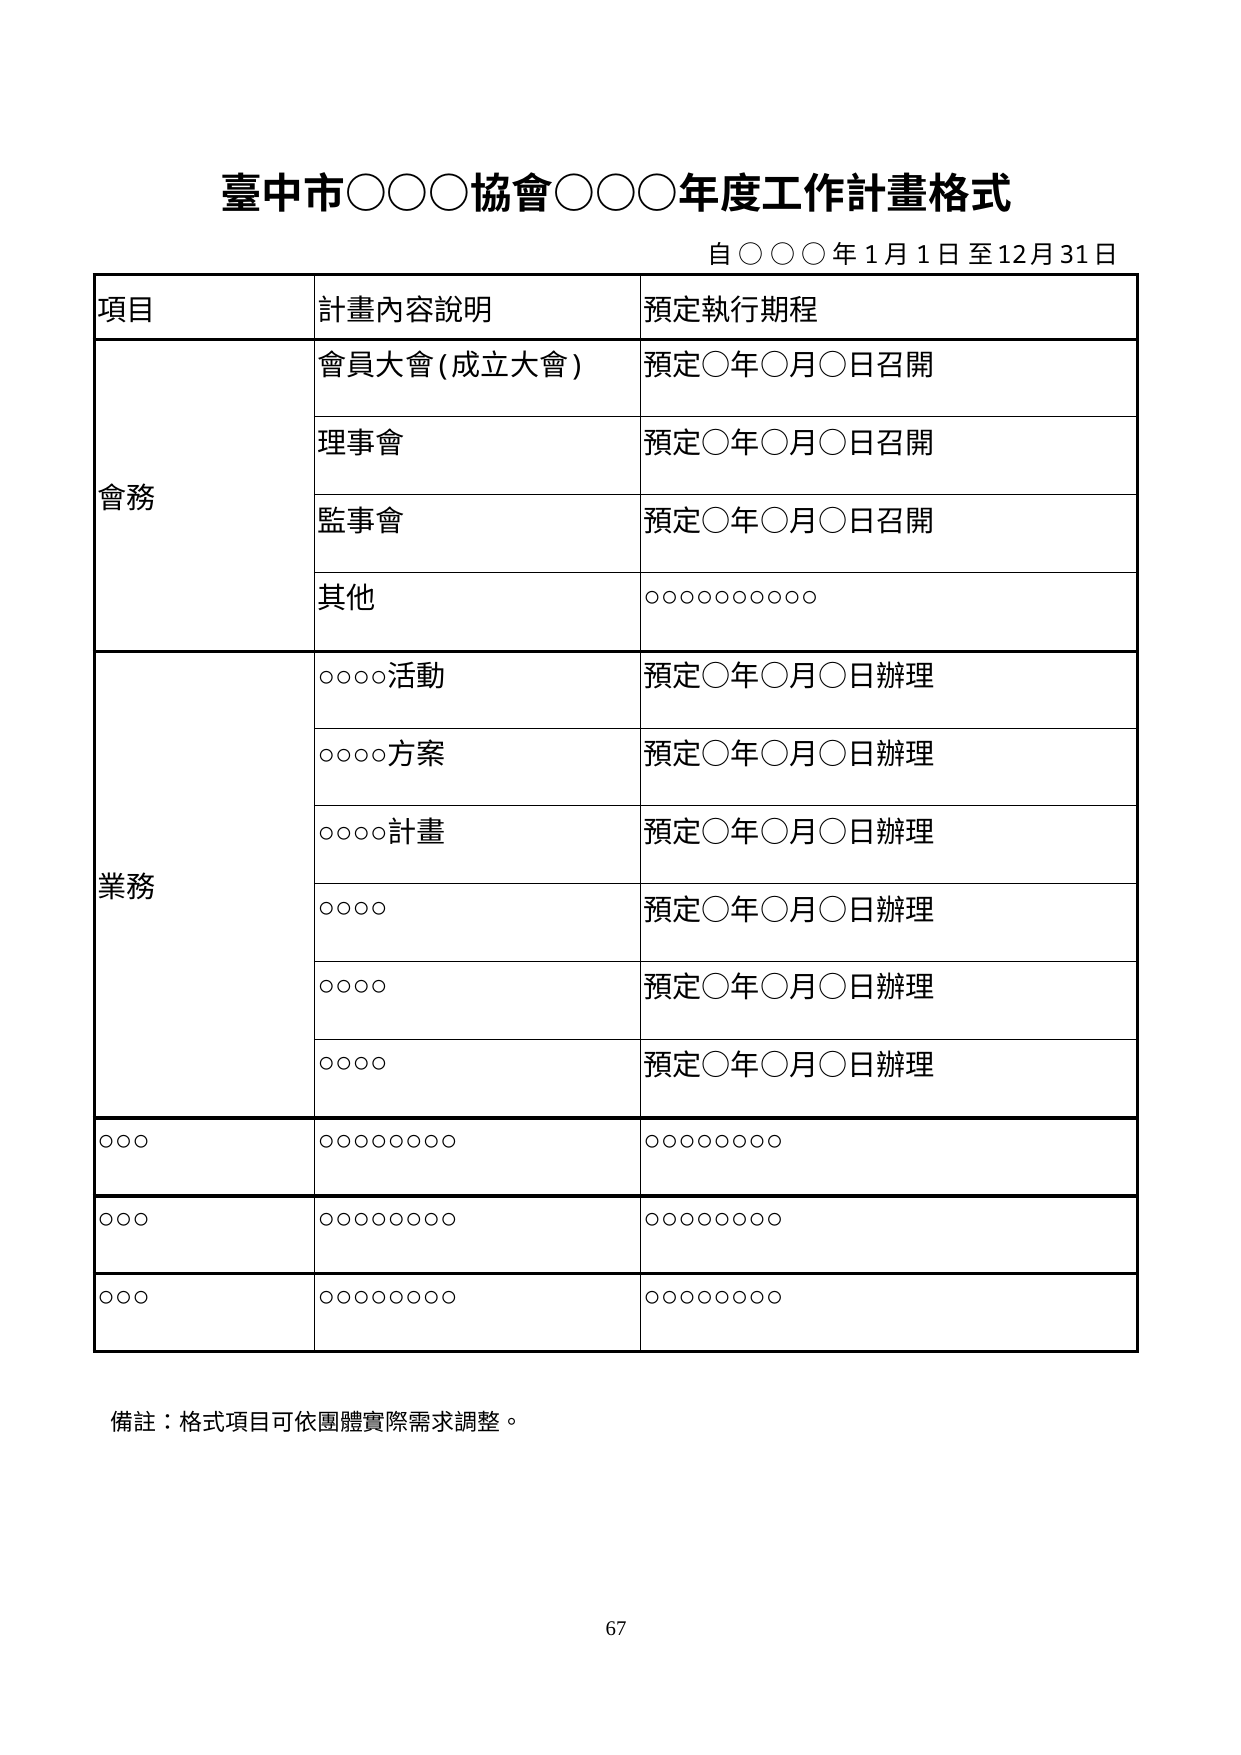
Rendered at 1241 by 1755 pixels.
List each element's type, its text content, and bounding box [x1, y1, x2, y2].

table_cell ○○○○方案 [315, 729, 640, 805]
table_cell 會員大會(成立大會) [315, 341, 640, 416]
text 自○○○年1月1日至12月31日 [98, 211, 1121, 273]
table_cell ○○○○活動 [315, 653, 640, 727]
table_cell ○○○ [96, 1198, 314, 1272]
table_cell ○○○○ [315, 962, 640, 1039]
table_header 項目 [96, 276, 314, 338]
table_cell 預定○年○月○日辦理 [641, 729, 1136, 805]
table_cell 會務 [96, 341, 314, 649]
table_cell 預定○年○月○日辦理 [641, 962, 1136, 1039]
table_cell ○○○ [96, 1120, 314, 1194]
table_cell ○○○○ [315, 1040, 640, 1116]
table_cell ○○○○○○○○ [315, 1275, 640, 1350]
table_cell ○○○○○○○○ [315, 1120, 640, 1194]
table_cell ○○○○○○○○○○ [641, 573, 1136, 649]
table_cell ○○○○○○○○ [641, 1120, 1136, 1194]
table_cell ○○○○○○○○ [315, 1198, 640, 1272]
table_cell 預定○年○月○日辦理 [641, 806, 1136, 883]
table_cell 理事會 [315, 417, 640, 494]
table_cell ○○○○計畫 [315, 806, 640, 883]
table_cell 預定○年○月○日召開 [641, 341, 1136, 416]
table_cell 預定○年○月○日辦理 [641, 1040, 1136, 1116]
table_cell 業務 [96, 653, 314, 1116]
text 備註：格式項目可依團體實際需求調整。 [111, 1404, 1071, 1437]
table_header 預定執行期程 [641, 276, 1136, 338]
table_cell ○○○○○○○○ [641, 1198, 1136, 1272]
table_cell ○○○○ [315, 884, 640, 961]
table_cell 其他 [315, 573, 640, 649]
subtitle 臺中市○○○協會○○○年度工作計畫格式 [111, 148, 1121, 211]
table_cell 監事會 [315, 495, 640, 572]
table_cell 預定○年○月○日召開 [641, 417, 1136, 494]
table_cell ○○○ [96, 1275, 314, 1350]
table_cell 預定○年○月○日召開 [641, 495, 1136, 572]
table_cell 預定○年○月○日辦理 [641, 653, 1136, 727]
table_cell 預定○年○月○日辦理 [641, 884, 1136, 961]
table_cell ○○○○○○○○ [641, 1275, 1136, 1350]
table_header 計畫內容說明 [315, 276, 640, 338]
